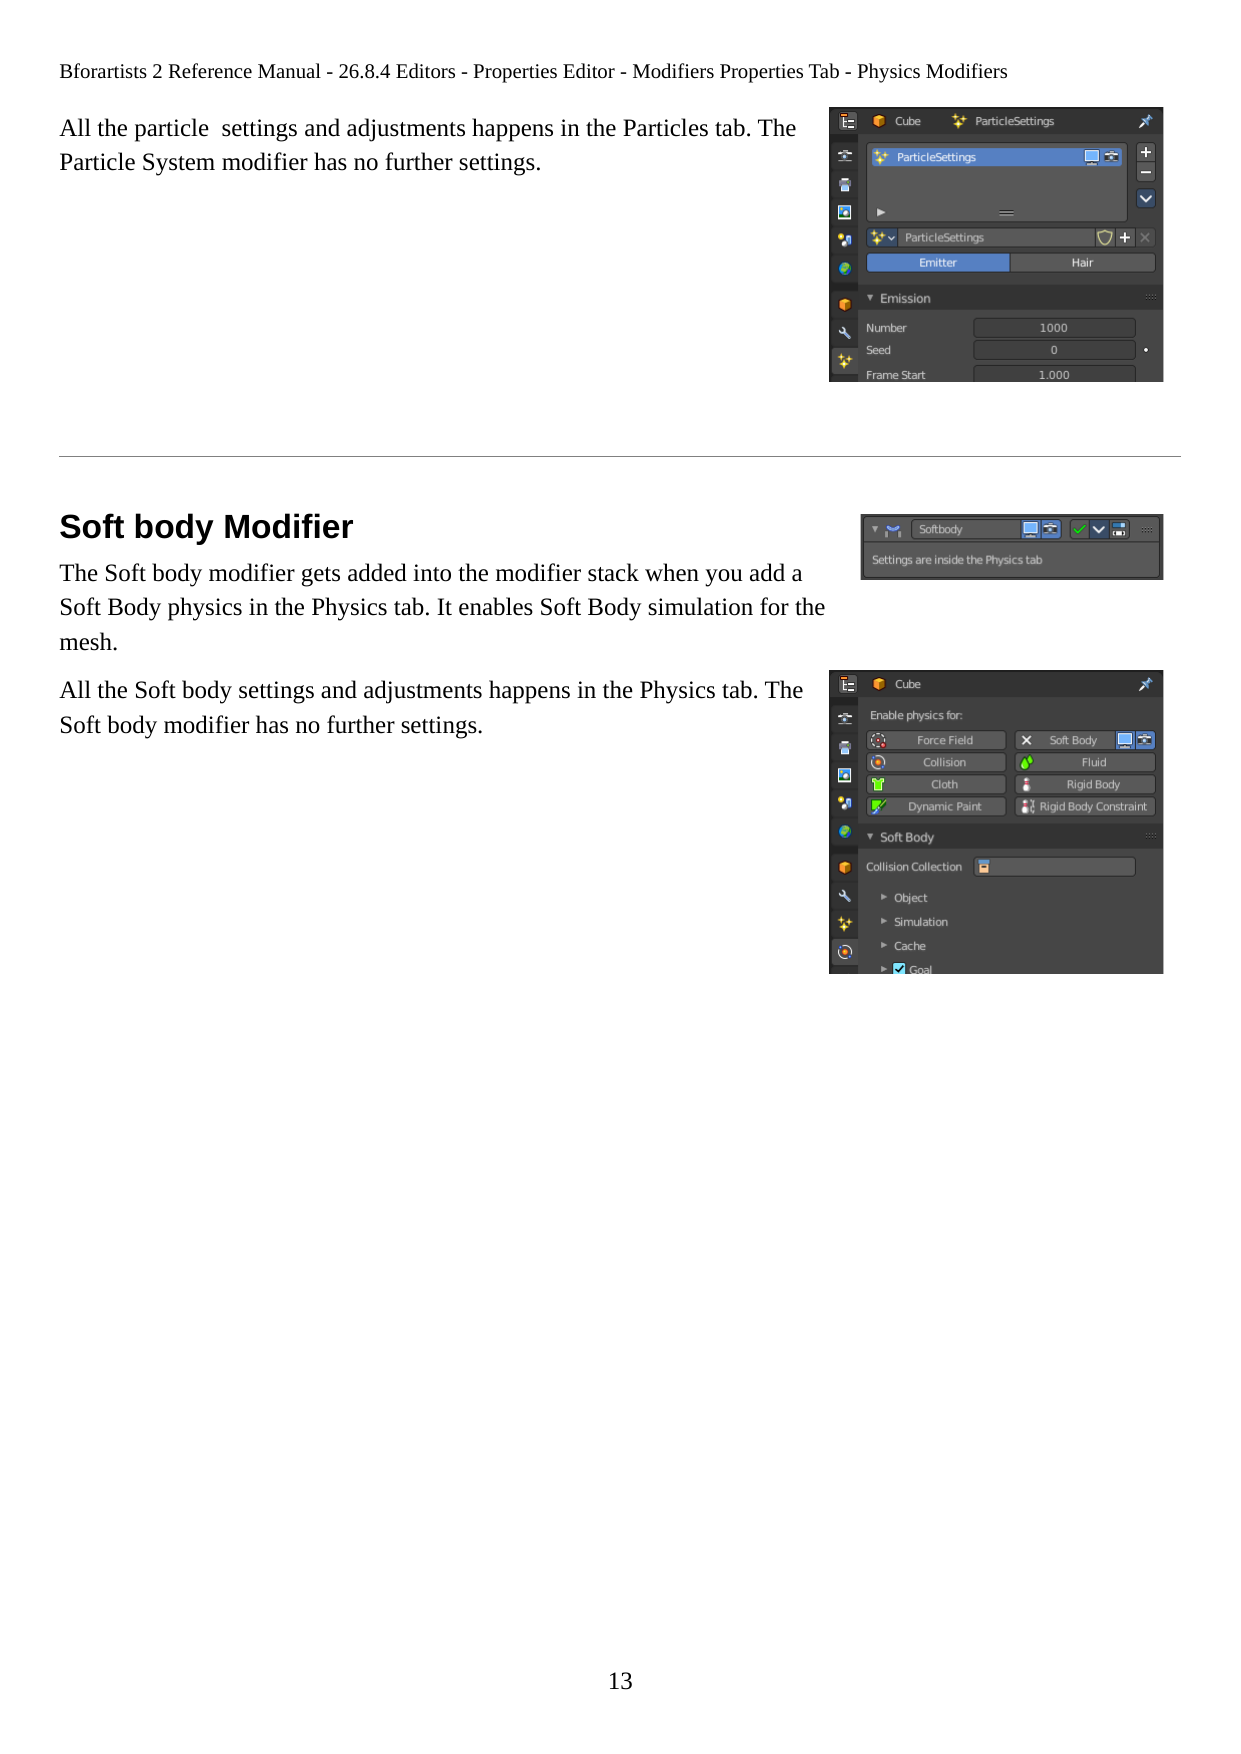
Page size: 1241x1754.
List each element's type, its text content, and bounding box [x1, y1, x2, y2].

text The Soft body modifier gets added into the modifier stack when you add a Soft Body physics in the Physics tab. It enables Soft Body simulation for the mesh. [59, 558, 1181, 655]
picture [860, 514, 1164, 580]
picture [829, 107, 1164, 382]
text All the particle settings and adjustments happens in the Particles tab. The Particle System modifier has no further settings. [59, 113, 829, 176]
subtitle Soft body Modifier [59, 506, 1181, 545]
text All the Soft body settings and adjustments happens in the Physics tab. The Soft body modifier has no further settings. [59, 676, 829, 739]
picture [829, 670, 1164, 974]
